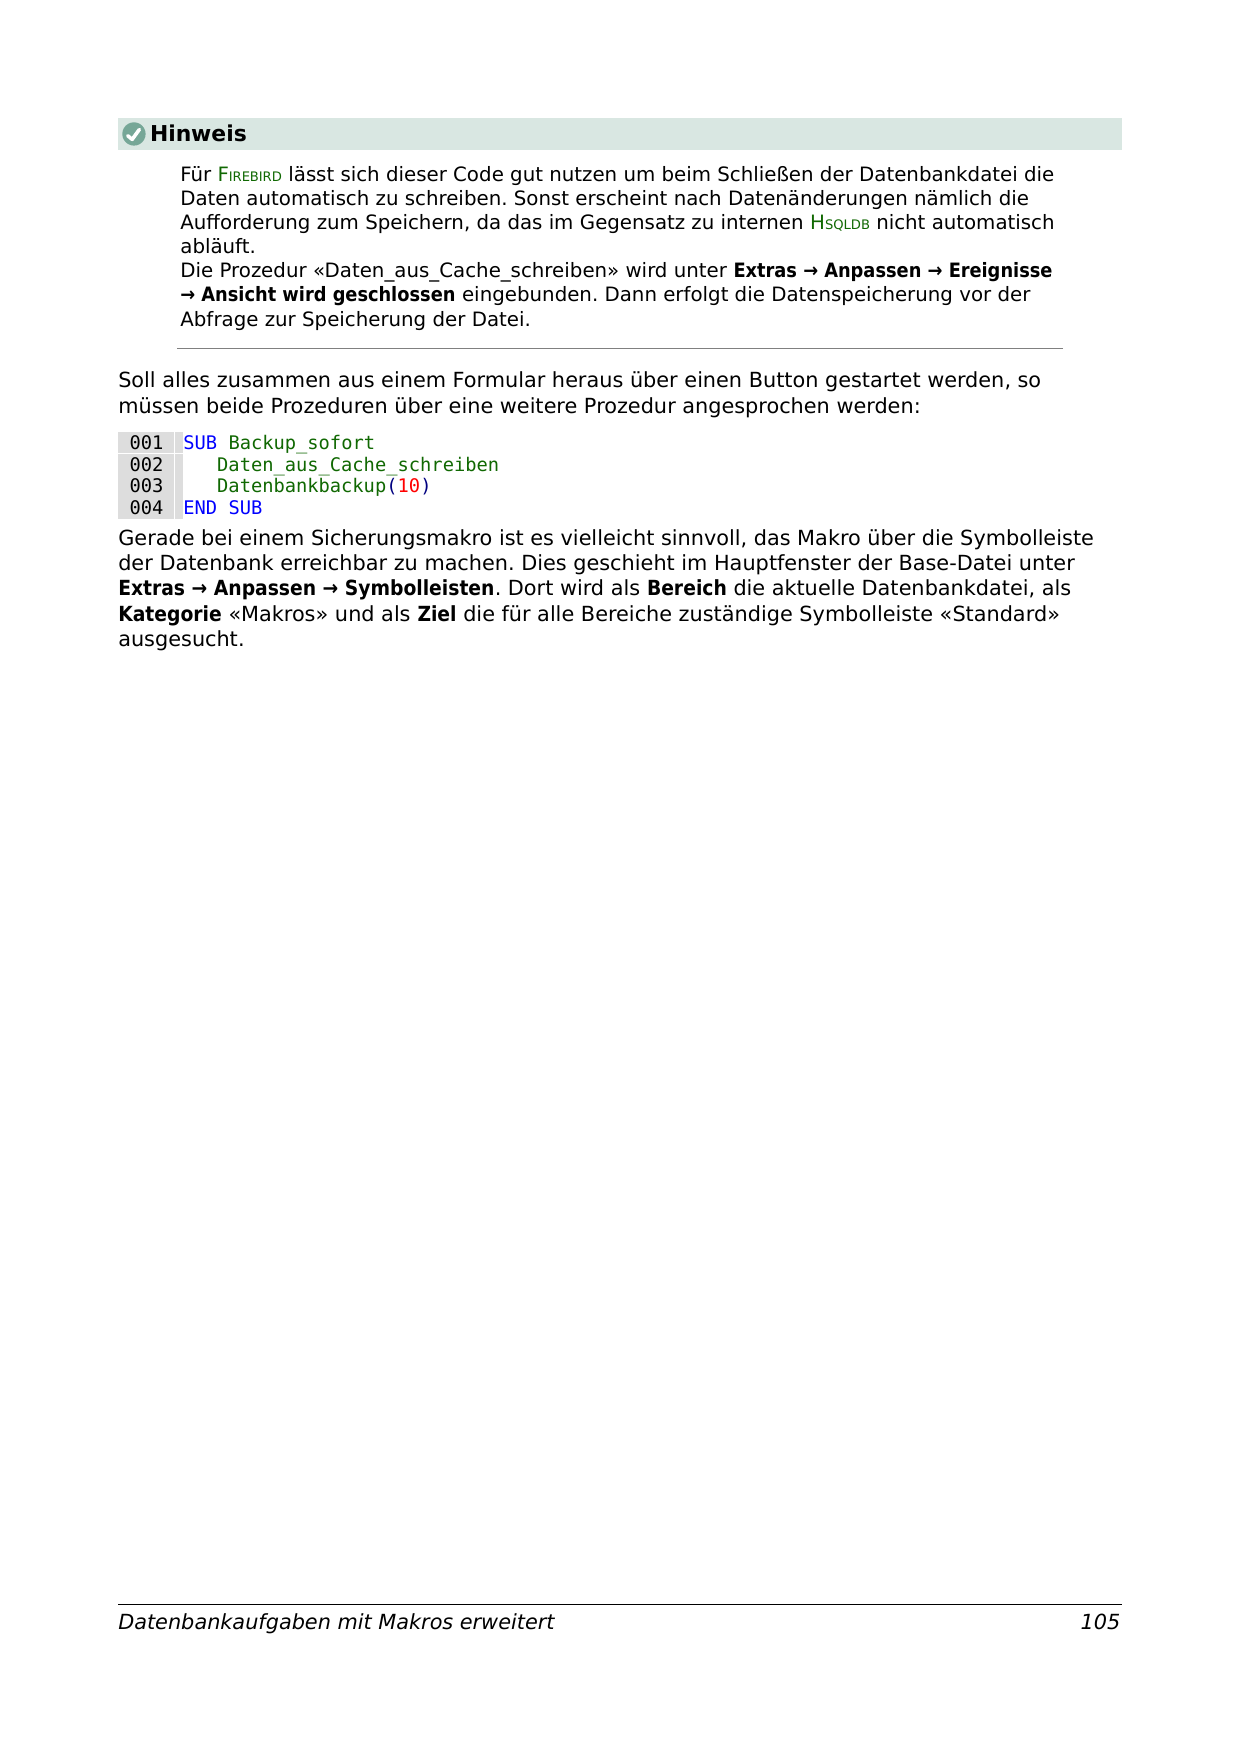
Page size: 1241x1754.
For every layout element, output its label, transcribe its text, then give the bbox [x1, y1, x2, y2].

list SUB Backup_sofort [183, 432, 1122, 453]
text Gerade bei einem Sicherungsmakro ist es vielleicht sinnvoll, das Makro über die Symbolleiste der Datenbank erreichbar zu machen. Dies geschieht im Hauptfenster der Base-Datei unter Extras → Anpassen → Symbolleisten. Dort wird als Bereich die aktuelle Datenbankdatei, als Kategorie «Makros» und als Ziel die für alle Bereiche zuständige Symbolleiste «Standard» ausgesucht. [118, 526, 1122, 652]
list Daten_aus_Cache_schreiben [118, 453, 1122, 475]
text Für Firebird lässt sich dieser Code gut nutzen um beim Schließen der Datenbankdatei die Daten automatisch zu schreiben. Sonst erscheint nach Datenänderungen nämlich die Aufforderung zum Speichern, da das im Gegensatz zu internen Hsqldb nicht automatisch abläuft. Die Prozedur «Daten_aus_Cache_schreiben» wird unter Extras → Anpassen → Ereignisse → Ansicht wird geschlossen eingebunden. Dann erfolgt die Datenspeicherung vor der Abfrage zur Speicherung der Datei. [177, 163, 1063, 348]
list END SUB [183, 497, 1122, 519]
text Soll alles zusammen aus einem Formular heraus über einen Button gestartet werden, so müssen beide Prozeduren über eine weitere Prozedur angesprochen werden: [118, 368, 1122, 418]
list Datenbankbackup(10) [183, 475, 1122, 497]
list Hinweis [118, 118, 1122, 150]
